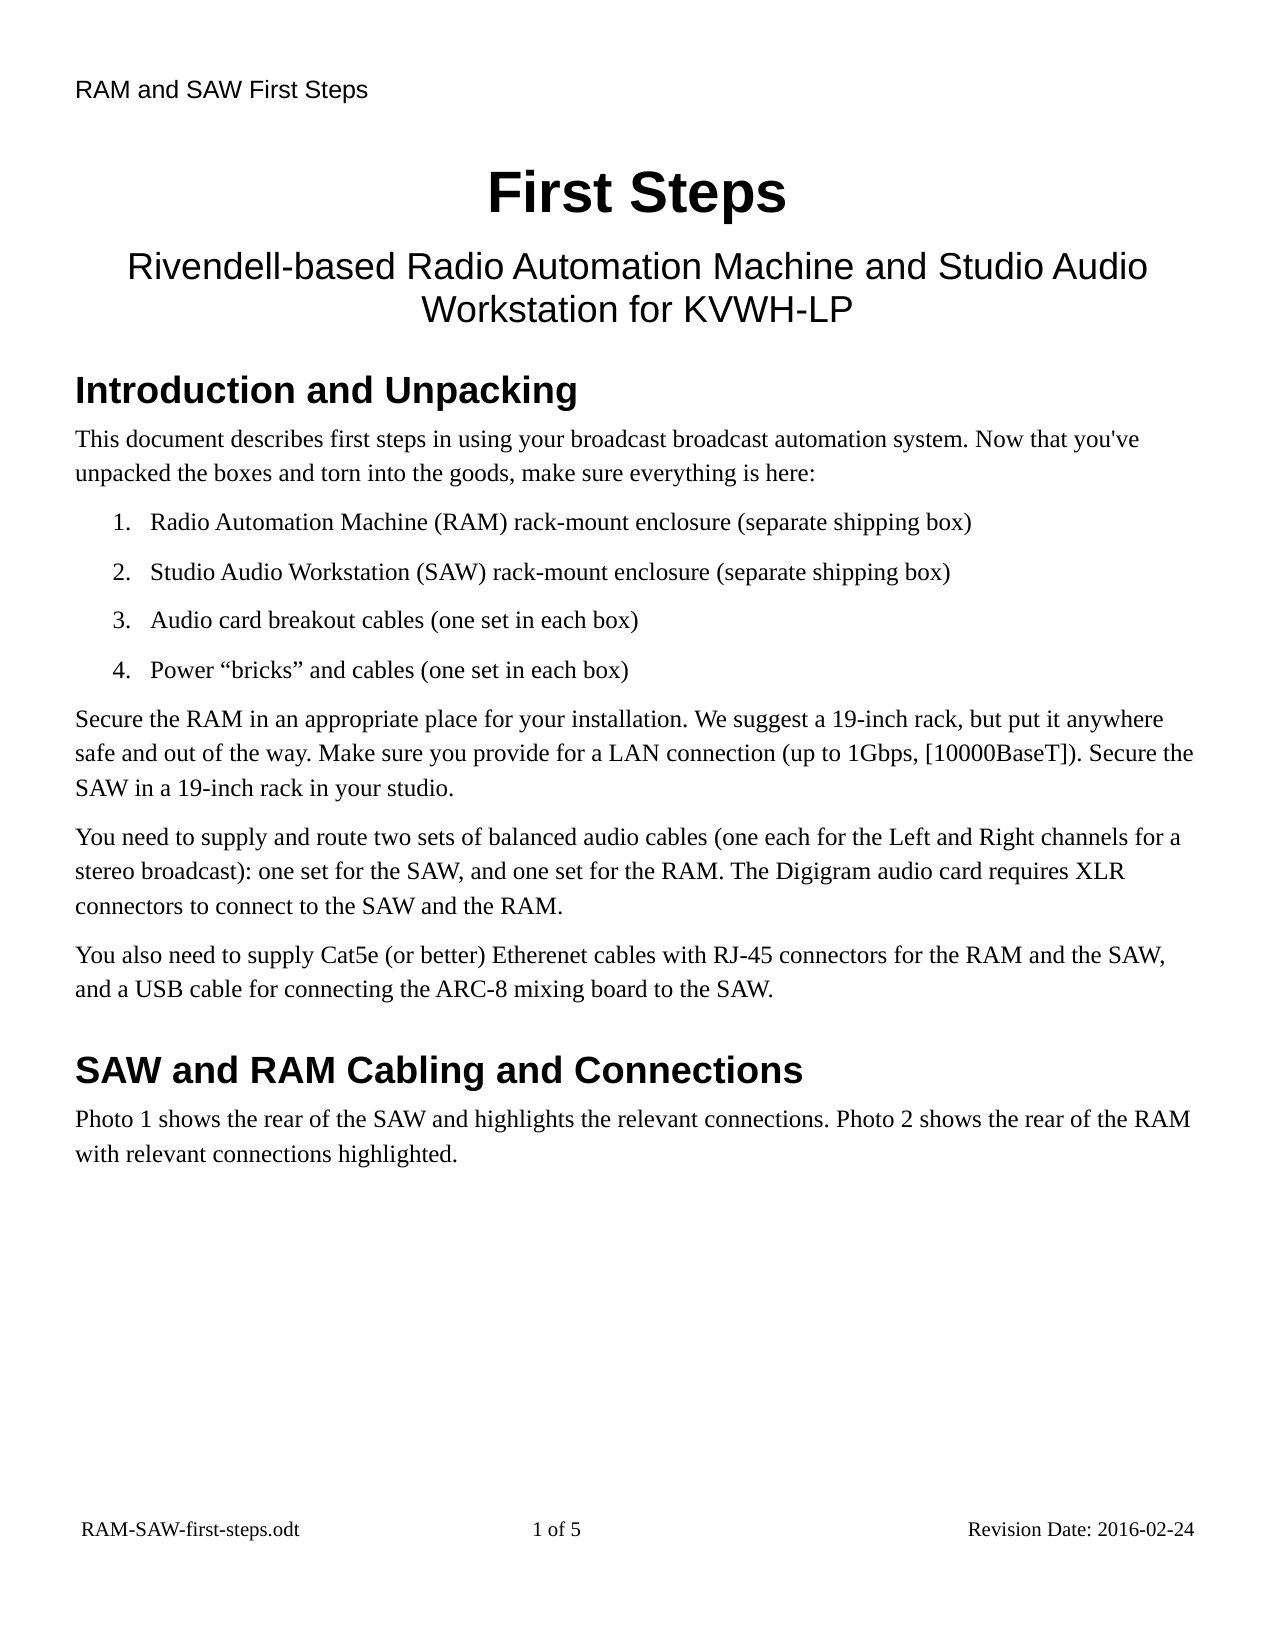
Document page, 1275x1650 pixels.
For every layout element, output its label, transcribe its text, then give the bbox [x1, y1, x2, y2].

list Studio Audio Workstation (SAW) rack-mount enclosure (separate shipping box) [112, 557, 1200, 585]
text You also need to supply Cat5e (or better) Etherenet cables with RJ-45 connectors for the RAM and the SAW, and a USB cable for connecting the ARC-8 mixing board to the SAW. [75, 940, 1200, 1003]
subtitle Introduction and Unpacking [75, 368, 1200, 411]
subtitle Rivendell-based Radio Automation Machine and Studio Audio Workstation for KVWH-LP [75, 244, 1200, 330]
list Power “bricks” and cables (one set in each box) [112, 655, 1200, 683]
text Secure the RAM in an appropriate place for your installation. We suggest a 19-inch rack, but put it anywhere safe and out of the way. Make sure you provide for a LAN connection (up to 1Gbps, [10000BaseT]). Secure the SAW in a 19-inch rack in your studio. [75, 704, 1200, 801]
text Photo 1 shows the rear of the SAW and highlights the relevant connections. Photo 2 shows the rear of the RAM with relevant connections highlighted. [75, 1104, 1200, 1168]
text You need to supply and route two sets of balanced audio cables (one each for the Left and Right channels for a stereo broadcast): one set for the SAW, and one set for the RAM. The Digigram audio card requires XLR connectors to connect to the SAW and the RAM. [75, 822, 1200, 919]
subtitle SAW and RAM Cabling and Connections [75, 1048, 1200, 1092]
text This document describes first steps in using your broadcast broadcast automation system. Now that you've unpacked the boxes and torn into the goods, make sure everything is here: [75, 424, 1200, 487]
title First Steps [75, 158, 1200, 225]
list Audio card breakout cables (one set in each box) [112, 606, 1200, 634]
list Radio Automation Machine (RAM) rack-mount enclosure (separate shipping box) [112, 507, 1200, 536]
